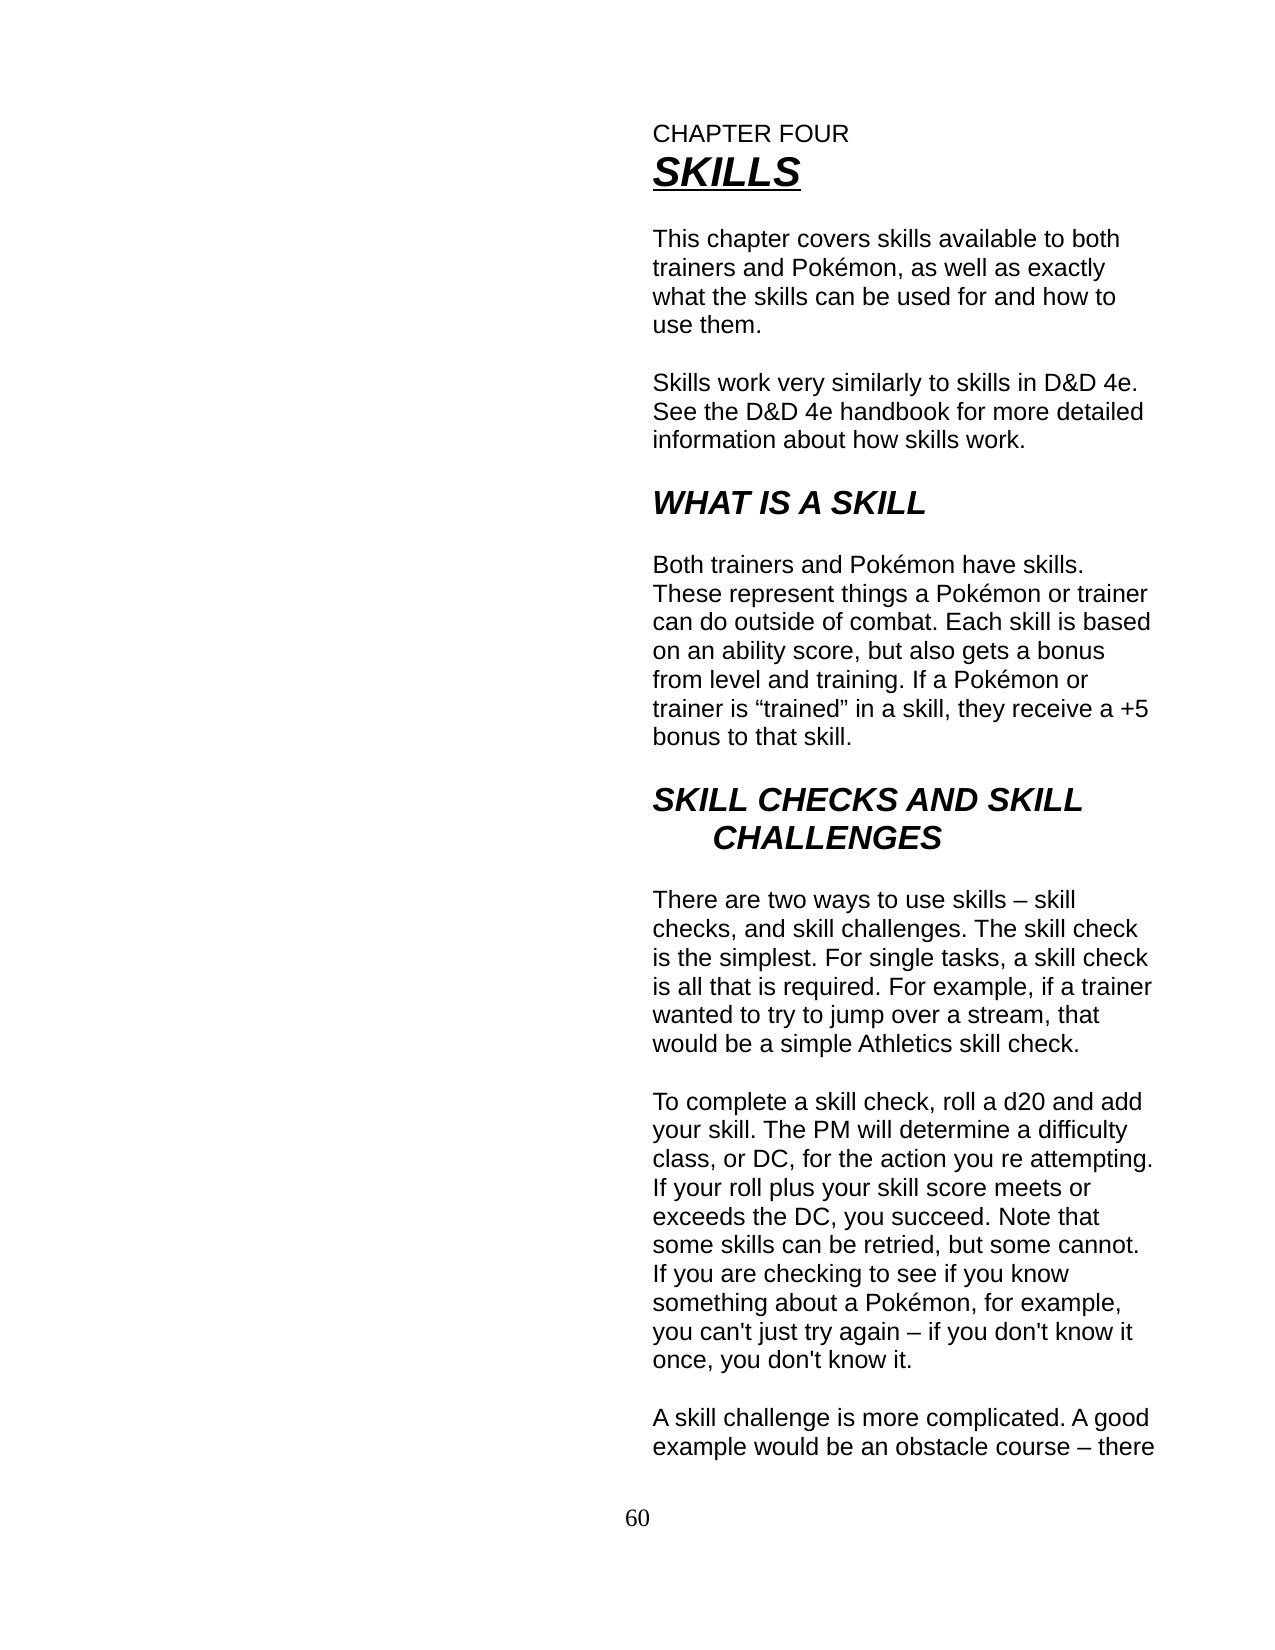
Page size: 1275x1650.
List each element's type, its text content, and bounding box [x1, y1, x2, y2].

subtitle SKILL CHECKS AND SKILL CHALLENGES [652, 780, 1156, 857]
text There are two ways to use skills – skill checks, and skill challenges. The skill check is the simplest. For single tasks, a skill check is all that is required. For example, if a trainer wanted to try to jump over a stream, that would be a simple Athletics skill check. [652, 886, 1156, 1058]
text Skills work very similarly to skills in D&D 4e. See the D&D 4e handbook for more detailed information about how skills work. [652, 368, 1156, 454]
text This chapter covers skills available to both trainers and Pokémon, as well as exactly what the skills can be used for and how to use them. [652, 224, 1156, 339]
text To complete a skill check, roll a d20 and add your skill. The PM will determine a difficulty class, or DC, for the action you re attempting. If your roll plus your skill score meets or exceeds the DC, you succeed. Note that some skills can be retried, but some cannot. If you are checking to see if you know something about a Pokémon, for example, you can't just try again – if you don't know it once, you don't know it. [652, 1087, 1156, 1374]
text A skill challenge is more complicated. A good example would be an obstacle course – there [652, 1403, 1156, 1461]
subtitle SKILLS [652, 147, 1156, 195]
text CHAPTER FOUR [652, 118, 1156, 147]
text Both trainers and Pokémon have skills. These represent things a Pokémon or trainer can do outside of combat. Each skill is based on an ability score, but also gets a bonus from level and training. If a Pokémon or trainer is “trained” in a skill, they receive a +5 bonus to that skill. [652, 550, 1156, 751]
subtitle WHAT IS A SKILL [652, 483, 1156, 521]
